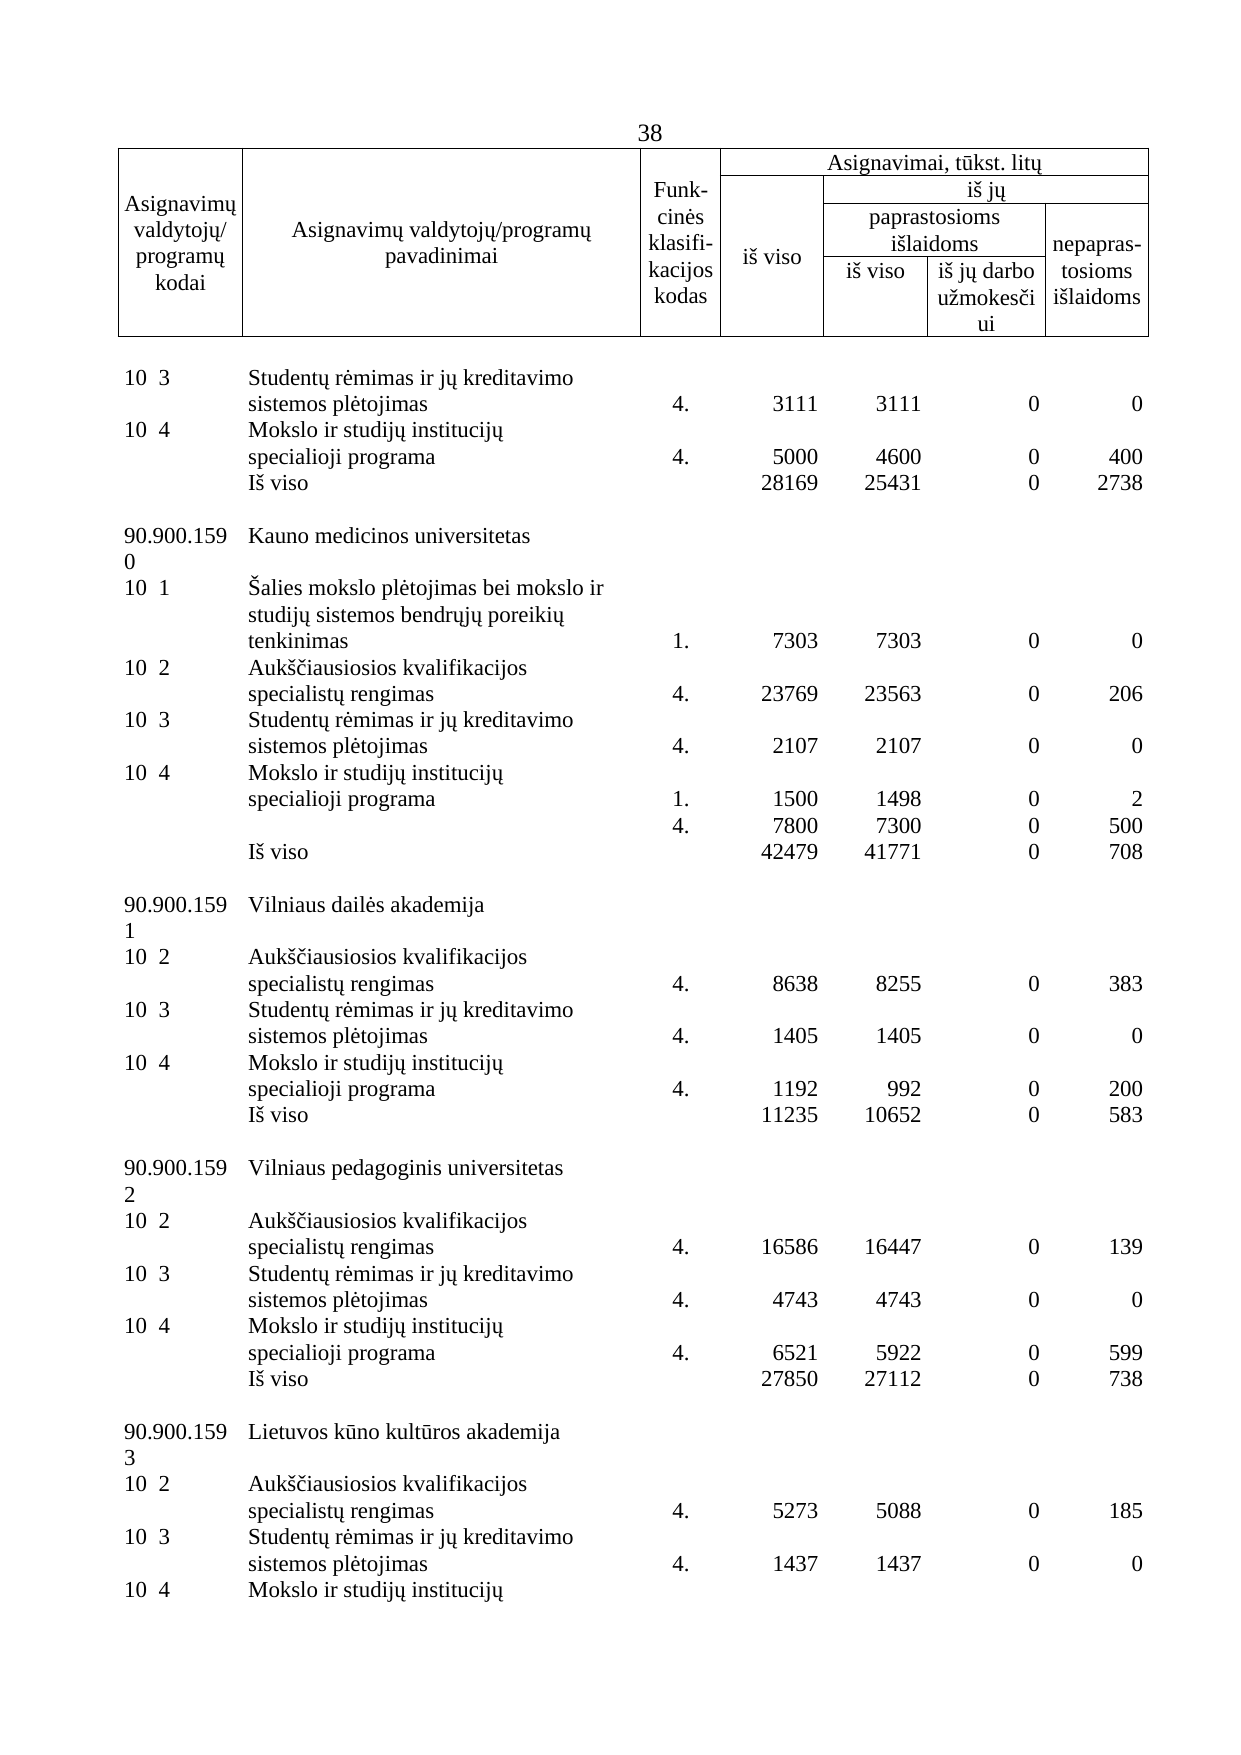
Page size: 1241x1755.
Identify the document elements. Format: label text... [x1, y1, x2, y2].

table_cell 738 [1045, 1365, 1148, 1391]
table_cell Studentų rėmimas ir jų kreditavimo [242, 1260, 641, 1286]
table_cell Mokslo ir studijų institucijų [242, 1313, 641, 1339]
table_cell [641, 601, 720, 627]
table_cell Iš viso [242, 469, 641, 495]
table_cell [1045, 864, 1148, 891]
table_cell [118, 785, 242, 812]
table_cell [927, 364, 1045, 390]
table_cell 4. [641, 1233, 720, 1260]
table_cell Aukščiausiosios kvalifikacijos [242, 1471, 641, 1497]
table_cell [1045, 1049, 1148, 1075]
table_cell 4. [641, 390, 720, 416]
table_cell specialioji programa [242, 785, 641, 812]
table_cell 25431 [824, 469, 927, 495]
table_cell 27850 [720, 1365, 824, 1391]
table_cell 4. [641, 680, 720, 706]
table_cell [118, 1128, 242, 1154]
table_cell [720, 864, 824, 891]
table_cell 0 [927, 1365, 1045, 1391]
table_cell [824, 1260, 927, 1286]
table_cell 7300 [824, 812, 927, 838]
table_cell 5088 [824, 1497, 927, 1523]
table_cell specialistų rengimas [242, 1233, 641, 1260]
table_cell [1045, 1260, 1148, 1286]
table_cell 8638 [720, 970, 824, 996]
table_cell [118, 337, 242, 364]
table_cell 0 [927, 1286, 1045, 1312]
table_cell [641, 1391, 720, 1418]
table_cell 0 [927, 1550, 1045, 1576]
table_cell [118, 812, 242, 838]
table_cell 10 2 [118, 944, 242, 970]
table_cell 0 [1045, 733, 1148, 759]
table_cell [1045, 654, 1148, 680]
table_cell 4. [641, 812, 720, 838]
table_cell [641, 1365, 720, 1391]
table_cell 383 [1045, 970, 1148, 996]
table_cell [1045, 1391, 1148, 1418]
table_cell 10 4 [118, 1049, 242, 1075]
table_cell 10 2 [118, 654, 242, 680]
table_cell 200 [1045, 1075, 1148, 1102]
table_cell [118, 1550, 242, 1576]
table_cell [720, 759, 824, 785]
table_cell [927, 1313, 1045, 1339]
table_cell Mokslo ir studijų institucijų [242, 1049, 641, 1075]
table_cell [118, 1497, 242, 1523]
table_cell sistemos plėtojimas [242, 1550, 641, 1576]
table_cell Aukščiausiosios kvalifikacijos [242, 654, 641, 680]
table_cell 4. [641, 443, 720, 469]
table_cell 10 3 [118, 364, 242, 390]
table_header Asignavimų valdytojų/programų pavadinimai [243, 149, 640, 336]
table_cell [1045, 891, 1148, 943]
table_cell sistemos plėtojimas [242, 390, 641, 416]
table_cell [720, 575, 824, 601]
table_cell Iš viso [242, 838, 641, 864]
table_cell 27112 [824, 1365, 927, 1391]
table_cell 4. [641, 970, 720, 996]
table_cell [927, 654, 1045, 680]
table_cell [1045, 1523, 1148, 1549]
table_cell specialioji programa [242, 443, 641, 469]
table_cell [118, 1339, 242, 1365]
table_cell iš jų [824, 176, 1148, 202]
table_cell 10 4 [118, 416, 242, 443]
table_cell [927, 1576, 1045, 1602]
table_cell [927, 1260, 1045, 1286]
table_cell 0 [927, 390, 1045, 416]
table_cell [927, 1207, 1045, 1233]
table_cell [720, 1207, 824, 1233]
table_cell [1045, 1418, 1148, 1471]
table_cell [720, 1391, 824, 1418]
table_cell [824, 1471, 927, 1497]
table_cell [1045, 1313, 1148, 1339]
table_cell 10 4 [118, 1313, 242, 1339]
table_cell 0 [927, 1497, 1045, 1523]
table_cell 90.900.1590 [118, 522, 242, 574]
table_cell Lietuvos kūno kultūros akademija [242, 1418, 641, 1471]
table_cell 23769 [720, 680, 824, 706]
table_cell 3111 [720, 390, 824, 416]
table_cell 16586 [720, 1233, 824, 1260]
table_cell 1. [641, 785, 720, 812]
table_cell specialistų rengimas [242, 680, 641, 706]
table_cell 0 [927, 812, 1045, 838]
table_cell [824, 1418, 927, 1471]
table_cell 0 [927, 970, 1045, 996]
table_cell 2 [1045, 785, 1148, 812]
table_cell 0 [1045, 1023, 1148, 1049]
table_cell 10 3 [118, 1260, 242, 1286]
table_cell [118, 443, 242, 469]
table_cell Iš viso [242, 1365, 641, 1391]
table_cell [118, 733, 242, 759]
table_cell 0 [1045, 627, 1148, 653]
table_cell 28169 [720, 469, 824, 495]
table_cell [641, 1576, 720, 1602]
table_cell [641, 1471, 720, 1497]
table_cell [927, 337, 1045, 364]
table_cell 1405 [824, 1023, 927, 1049]
table_cell [1045, 944, 1148, 970]
table_cell 10 4 [118, 1576, 242, 1602]
table_cell iš viso [824, 257, 927, 336]
table_cell 41771 [824, 838, 927, 864]
table_cell 7303 [824, 627, 927, 653]
table_cell [927, 575, 1045, 601]
table_cell [720, 1523, 824, 1549]
table_cell [824, 1391, 927, 1418]
table_cell [641, 944, 720, 970]
table_cell [641, 364, 720, 390]
table_cell [641, 838, 720, 864]
table_cell 1405 [720, 1023, 824, 1049]
table_cell Kauno medicinos universitetas [242, 522, 641, 574]
table_cell [824, 891, 927, 943]
table_cell [824, 364, 927, 390]
table_cell [720, 1313, 824, 1339]
table_cell [118, 627, 242, 653]
table_cell [641, 1207, 720, 1233]
table_cell 7303 [720, 627, 824, 653]
table_cell [824, 759, 927, 785]
table_cell [927, 996, 1045, 1022]
table_cell [1045, 1207, 1148, 1233]
table_cell [720, 1049, 824, 1075]
table_cell 0 [927, 1023, 1045, 1049]
table_cell 5273 [720, 1497, 824, 1523]
table_cell [1045, 337, 1148, 364]
table_cell 1498 [824, 785, 927, 812]
table_cell [641, 1154, 720, 1207]
table_cell 139 [1045, 1233, 1148, 1260]
table_cell [641, 337, 720, 364]
table_cell 1192 [720, 1075, 824, 1102]
table_cell [1045, 759, 1148, 785]
table_cell [118, 838, 242, 864]
table_cell [242, 864, 641, 891]
table_cell 1437 [824, 1550, 927, 1576]
table_cell Studentų rėmimas ir jų kreditavimo [242, 1523, 641, 1549]
table_cell 7800 [720, 812, 824, 838]
table_cell 2107 [720, 733, 824, 759]
table_cell [927, 1128, 1045, 1154]
table_cell [824, 1523, 927, 1549]
table_cell [641, 1523, 720, 1549]
table_cell [641, 1128, 720, 1154]
table_cell 10 2 [118, 1207, 242, 1233]
table_cell [641, 1102, 720, 1128]
table_cell [641, 522, 720, 574]
table_cell [1045, 364, 1148, 390]
table_cell [824, 706, 927, 733]
table_header Funk-cinės klasifi-kacijos kodas [641, 149, 720, 336]
table_cell 42479 [720, 838, 824, 864]
table_cell [824, 337, 927, 364]
table_cell [824, 1049, 927, 1075]
table_cell [641, 759, 720, 785]
table_cell 0 [927, 469, 1045, 495]
table_cell [720, 944, 824, 970]
table_cell [118, 390, 242, 416]
table_cell [927, 416, 1045, 443]
table_cell 10 2 [118, 1471, 242, 1497]
table_cell [242, 1128, 641, 1154]
table_cell [641, 654, 720, 680]
table_cell 583 [1045, 1102, 1148, 1128]
table_cell 0 [927, 680, 1045, 706]
table_cell Iš viso [242, 1102, 641, 1128]
table_cell [927, 522, 1045, 574]
table_cell [927, 1471, 1045, 1497]
table_cell [118, 1023, 242, 1049]
table_cell Mokslo ir studijų institucijų [242, 759, 641, 785]
table_cell 4. [641, 1286, 720, 1312]
table_cell [720, 1260, 824, 1286]
table_cell [118, 601, 242, 627]
table_cell [242, 812, 641, 838]
table_cell [1045, 1154, 1148, 1207]
table_cell [927, 1418, 1045, 1471]
table_cell 4600 [824, 443, 927, 469]
table_cell 0 [927, 1233, 1045, 1260]
table_cell [720, 1576, 824, 1602]
table_cell [242, 337, 641, 364]
table_cell [824, 416, 927, 443]
table_cell [118, 1365, 242, 1391]
table_cell specialioji programa [242, 1075, 641, 1102]
table_cell [118, 1286, 242, 1312]
table_cell Studentų rėmimas ir jų kreditavimo [242, 996, 641, 1022]
table_cell [1045, 522, 1148, 574]
table_cell studijų sistemos bendrųjų poreikių [242, 601, 641, 627]
table_cell 90.900.1591 [118, 891, 242, 943]
table_cell [824, 522, 927, 574]
table_cell 4. [641, 1550, 720, 1576]
table_cell [824, 1154, 927, 1207]
table_cell 4. [641, 1075, 720, 1102]
table_cell [720, 1128, 824, 1154]
table_cell 4743 [720, 1286, 824, 1312]
table_cell [1045, 416, 1148, 443]
table_cell Mokslo ir studijų institucijų [242, 416, 641, 443]
table_cell [118, 1075, 242, 1102]
table_cell [720, 337, 824, 364]
table_cell 6521 [720, 1339, 824, 1365]
table_cell 0 [927, 785, 1045, 812]
table_cell [242, 1391, 641, 1418]
table_cell sistemos plėtojimas [242, 733, 641, 759]
table_cell Mokslo ir studijų institucijų [242, 1576, 641, 1602]
table_cell 23563 [824, 680, 927, 706]
table_cell 11235 [720, 1102, 824, 1128]
table_cell 4. [641, 1339, 720, 1365]
table_cell [927, 759, 1045, 785]
table_cell [720, 654, 824, 680]
table_cell [824, 944, 927, 970]
table_cell 2107 [824, 733, 927, 759]
table_cell [824, 495, 927, 522]
table_cell 5000 [720, 443, 824, 469]
table_cell 992 [824, 1075, 927, 1102]
table_cell 10 3 [118, 706, 242, 733]
table_cell [720, 1471, 824, 1497]
table_cell [1045, 996, 1148, 1022]
table_cell 1500 [720, 785, 824, 812]
table_header Asignavimų valdytojų/ programų kodai [119, 149, 242, 336]
table_cell 400 [1045, 443, 1148, 469]
table_cell [641, 1418, 720, 1471]
table_cell [824, 1207, 927, 1233]
table_cell specialistų rengimas [242, 1497, 641, 1523]
table_cell 4. [641, 1023, 720, 1049]
table_cell [1045, 1471, 1148, 1497]
table_cell [927, 495, 1045, 522]
table_cell [927, 944, 1045, 970]
table_cell [1045, 1128, 1148, 1154]
table_cell [118, 469, 242, 495]
table_cell [824, 654, 927, 680]
table_cell [1045, 706, 1148, 733]
table_cell [927, 1049, 1045, 1075]
table_cell 0 [1045, 390, 1148, 416]
table_cell tenkinimas [242, 627, 641, 653]
table_cell 3111 [824, 390, 927, 416]
table_cell 16447 [824, 1233, 927, 1260]
table_cell [641, 495, 720, 522]
table_cell [824, 575, 927, 601]
table_cell sistemos plėtojimas [242, 1286, 641, 1312]
table_cell [927, 1154, 1045, 1207]
table_cell [641, 469, 720, 495]
table_cell [118, 970, 242, 996]
table_cell Studentų rėmimas ir jų kreditavimo [242, 706, 641, 733]
table_cell Studentų rėmimas ir jų kreditavimo [242, 364, 641, 390]
table_cell iš viso [721, 176, 823, 336]
table_cell [927, 601, 1045, 627]
table_cell [641, 575, 720, 601]
table_cell 90.900.1592 [118, 1154, 242, 1207]
table_cell [824, 996, 927, 1022]
table_cell 10652 [824, 1102, 927, 1128]
table_cell 10 4 [118, 759, 242, 785]
table_cell 500 [1045, 812, 1148, 838]
table_cell 8255 [824, 970, 927, 996]
table_cell [720, 891, 824, 943]
table_cell [118, 1102, 242, 1128]
table_cell [927, 1523, 1045, 1549]
table_cell [641, 1313, 720, 1339]
table_cell [641, 891, 720, 943]
table_cell [927, 1391, 1045, 1418]
table_cell [720, 522, 824, 574]
table_cell [720, 601, 824, 627]
table_cell 0 [1045, 1286, 1148, 1312]
table_cell [641, 1260, 720, 1286]
table_cell [118, 1391, 242, 1418]
table_cell [118, 864, 242, 891]
table_cell [1045, 575, 1148, 601]
table_cell [641, 1049, 720, 1075]
table_cell specialioji programa [242, 1339, 641, 1365]
table_cell 206 [1045, 680, 1148, 706]
table_cell 2738 [1045, 469, 1148, 495]
table_cell 10 3 [118, 1523, 242, 1549]
table_cell Aukščiausiosios kvalifikacijos [242, 1207, 641, 1233]
table_cell [927, 864, 1045, 891]
table_cell 4. [641, 1497, 720, 1523]
table_cell 708 [1045, 838, 1148, 864]
table_cell [118, 1233, 242, 1260]
table_cell Aukščiausiosios kvalifikacijos [242, 944, 641, 970]
table_cell [720, 495, 824, 522]
table_cell 0 [927, 1075, 1045, 1102]
table_cell [720, 996, 824, 1022]
table_cell [118, 495, 242, 522]
table_cell [824, 1313, 927, 1339]
table_cell 0 [927, 1339, 1045, 1365]
table_cell Vilniaus dailės akademija [242, 891, 641, 943]
table_cell iš jų darbo užmokesčiui [928, 257, 1045, 336]
table_cell paprastosioms išlaidoms [824, 204, 1045, 256]
table_cell 4. [641, 733, 720, 759]
table_cell 599 [1045, 1339, 1148, 1365]
table_cell [118, 680, 242, 706]
table_cell 10 1 [118, 575, 242, 601]
table_cell 0 [927, 838, 1045, 864]
table_cell 185 [1045, 1497, 1148, 1523]
table_cell 1437 [720, 1550, 824, 1576]
table_cell sistemos plėtojimas [242, 1023, 641, 1049]
table_cell [641, 996, 720, 1022]
table_header Asignavimai, tūkst. litų [721, 149, 1148, 175]
table_cell [641, 416, 720, 443]
table_cell [720, 1154, 824, 1207]
table_cell 10 3 [118, 996, 242, 1022]
table_cell [824, 864, 927, 891]
table_cell Vilniaus pedagoginis universitetas [242, 1154, 641, 1207]
table_cell [927, 891, 1045, 943]
table_cell [1045, 495, 1148, 522]
table_cell specialistų rengimas [242, 970, 641, 996]
table_cell [927, 706, 1045, 733]
table_cell [1045, 1576, 1148, 1602]
table_cell Šalies mokslo plėtojimas bei mokslo ir [242, 575, 641, 601]
table_cell [720, 364, 824, 390]
table_cell 0 [927, 627, 1045, 653]
table_cell [824, 1128, 927, 1154]
table_cell [824, 601, 927, 627]
table_cell [242, 495, 641, 522]
table_cell 0 [927, 443, 1045, 469]
table_cell [720, 1418, 824, 1471]
table_cell 4743 [824, 1286, 927, 1312]
table_cell [641, 706, 720, 733]
table_cell 1. [641, 627, 720, 653]
table_cell [720, 706, 824, 733]
table_cell 0 [1045, 1550, 1148, 1576]
table_cell 5922 [824, 1339, 927, 1365]
table_cell [641, 864, 720, 891]
table_cell 0 [927, 1102, 1045, 1128]
table_cell 90.900.1593 [118, 1418, 242, 1471]
table_cell nepapras-tosioms išlaidoms [1046, 204, 1148, 336]
table_cell [824, 1576, 927, 1602]
table_cell [1045, 601, 1148, 627]
table_cell [720, 416, 824, 443]
table_cell 0 [927, 733, 1045, 759]
